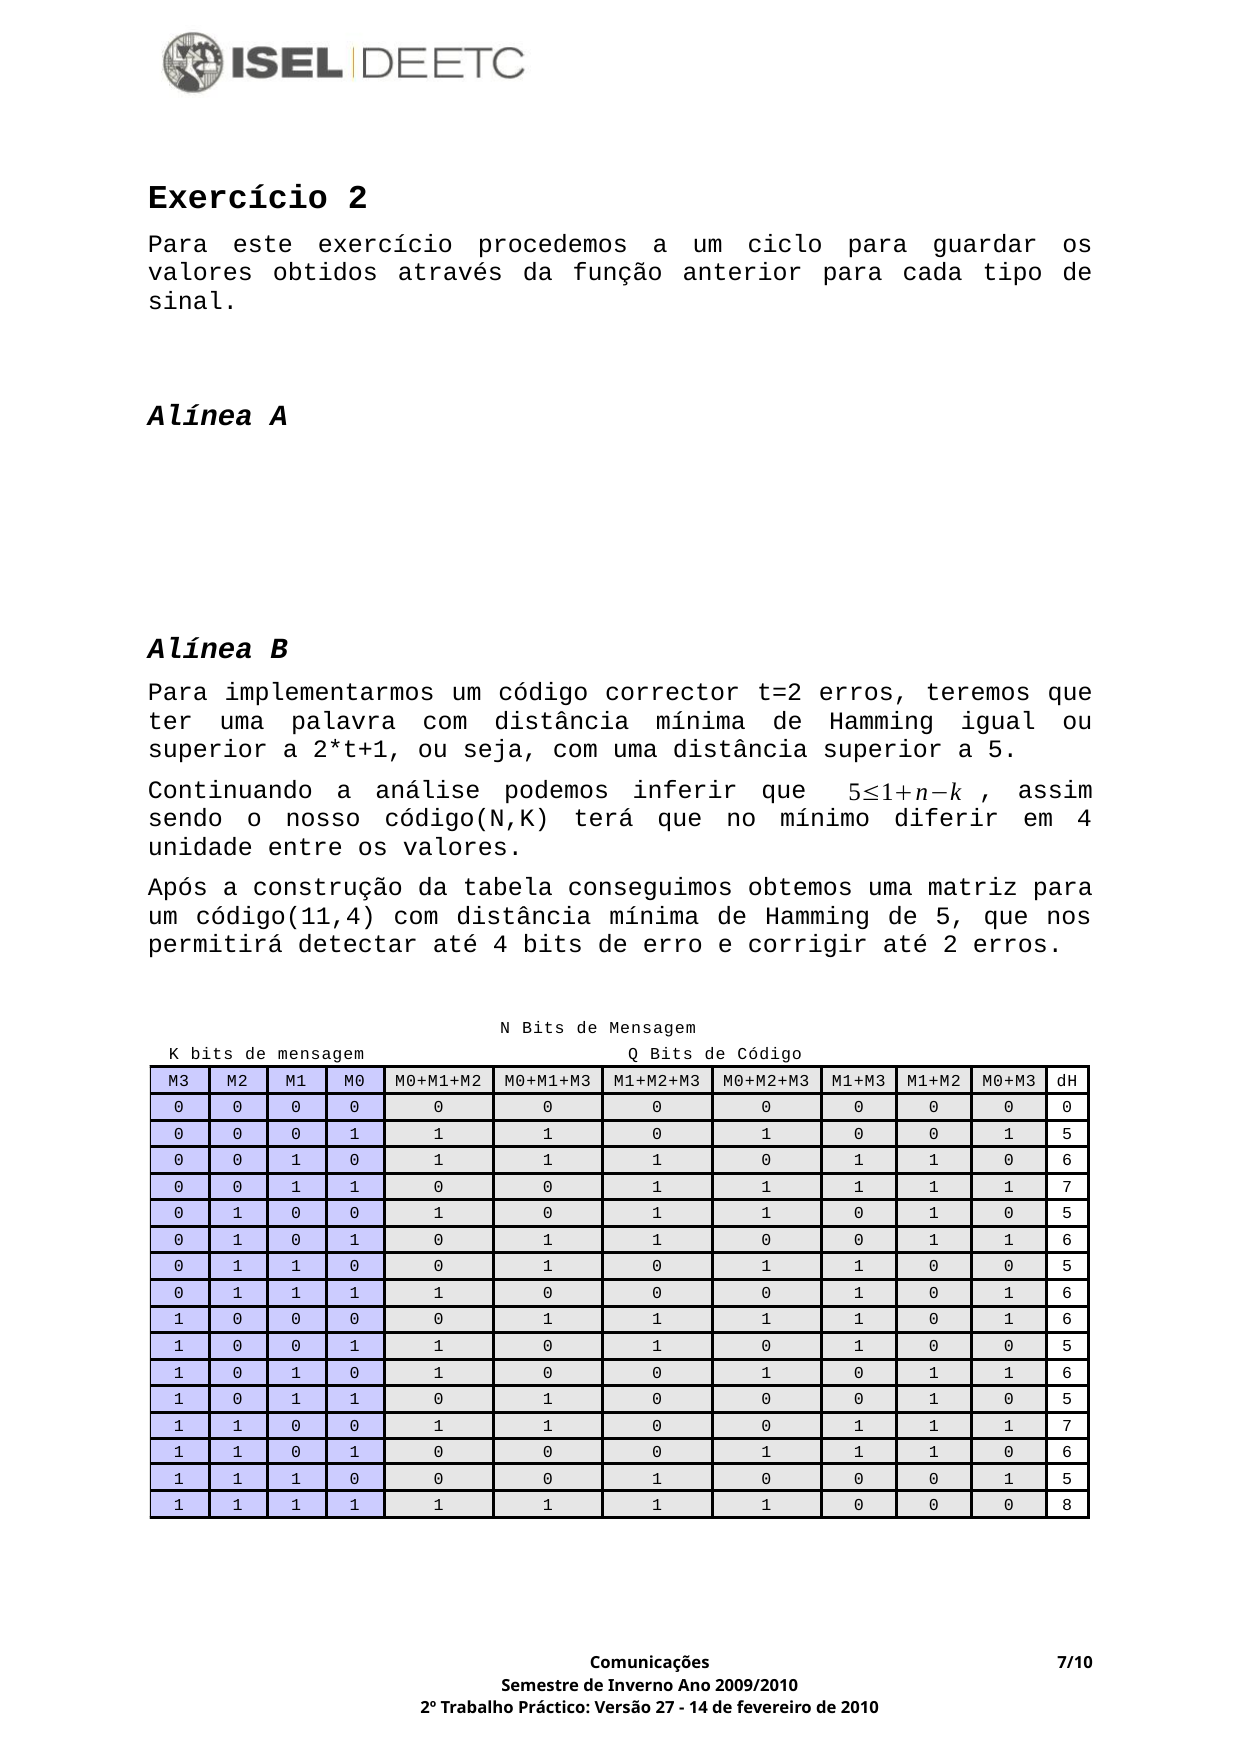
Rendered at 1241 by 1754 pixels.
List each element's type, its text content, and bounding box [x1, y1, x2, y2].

picture [153, 17, 555, 118]
subtitle Exercício 2 [148, 181, 1093, 219]
text Após a construção da tabela conseguimos obtemos uma matriz para um código(11,4) com distância mínima de Hamming de 5, que nos permitirá detectar até 4 bits de erro e corrigir até 2 erros. [148, 875, 1093, 960]
text Para este exercício procedemos a um ciclo para guardar os valores obtidos através da função anterior para cada tipo de sinal. [148, 232, 1093, 317]
text Continuando a análise podemos inferir que , assim sendo o nosso código(N,K) terá que no mínimo diferir em 4 unidade entre os valores. [148, 777, 1093, 862]
subtitle Alínea B [148, 634, 1093, 667]
subtitle Alínea A [148, 401, 1093, 434]
text Para implementarmos um código corrector t=2 erros, teremos que ter uma palavra com distância mínima de Hamming igual ou superior a 2*t+1, ou seja, com uma distância superior a 5. [148, 680, 1093, 765]
